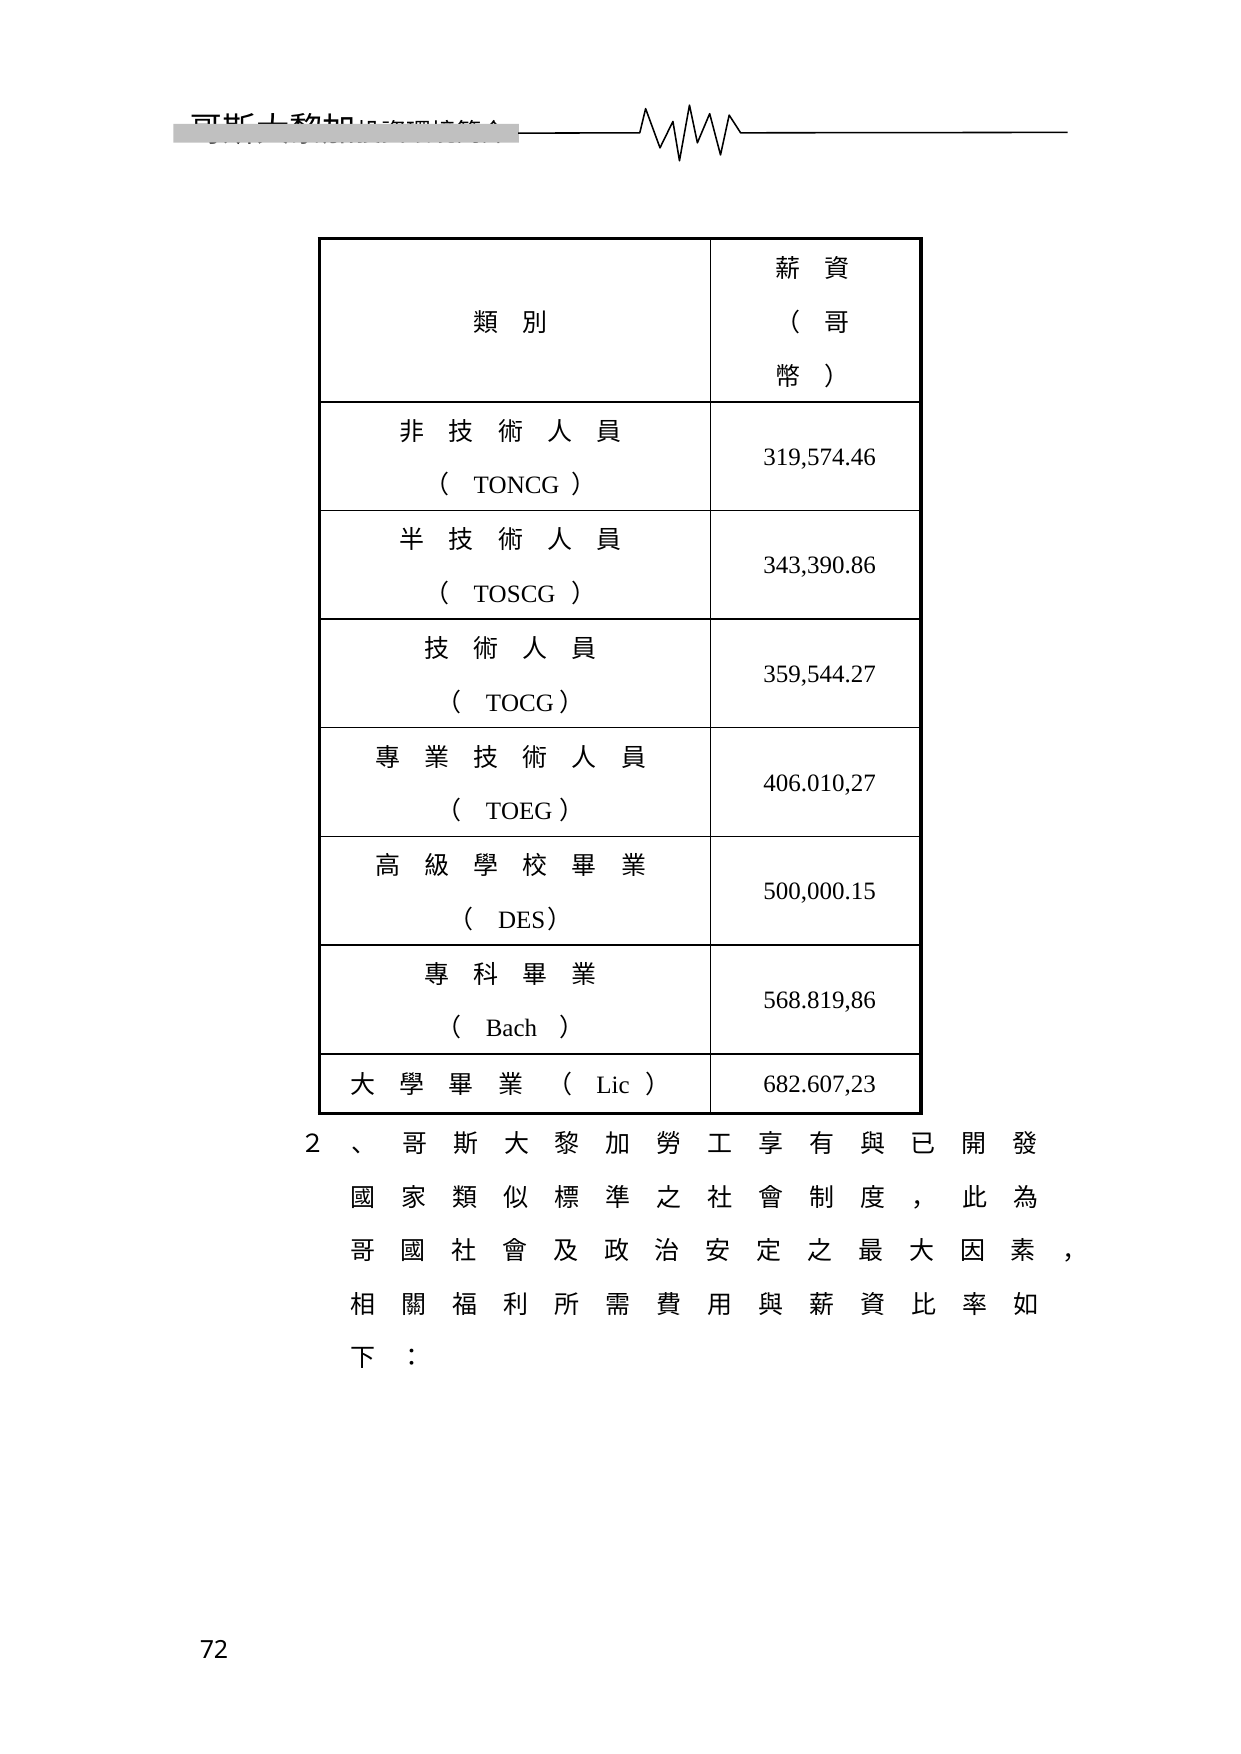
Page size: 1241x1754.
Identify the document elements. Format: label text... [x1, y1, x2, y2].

table_cell 技術人員（TOCG） [321, 620, 710, 727]
table_cell 682.607,23 [711, 1055, 919, 1112]
table_cell 359,544.27 [711, 620, 919, 727]
table_cell 非技術人員（TONCG） [321, 403, 710, 509]
table_cell 406.010,27 [711, 728, 919, 836]
table_cell 500,000.15 [711, 837, 919, 944]
table_cell 568.819,86 [711, 946, 919, 1053]
table_cell 高級學校畢業（DES） [321, 837, 710, 944]
table_cell 專科畢業（Bach） [321, 946, 710, 1053]
table_cell 319,574.46 [711, 403, 919, 509]
table_header 薪資（哥幣） [711, 240, 919, 401]
table_header 類別 [321, 240, 710, 401]
table_cell 大學畢業（Lic） [321, 1055, 710, 1112]
table_cell 343,390.86 [711, 511, 919, 618]
text ２、哥斯大黎加勞工享有與已開發國家類似標準之社會制度，此為哥國社會及政治安定之最大因素，相關福利所需費用與薪資比率如下： [276, 1115, 1063, 1383]
table_cell 專業技術人員（TOEG） [321, 728, 710, 836]
table_cell 半技術人員（TOSCG） [321, 511, 710, 618]
